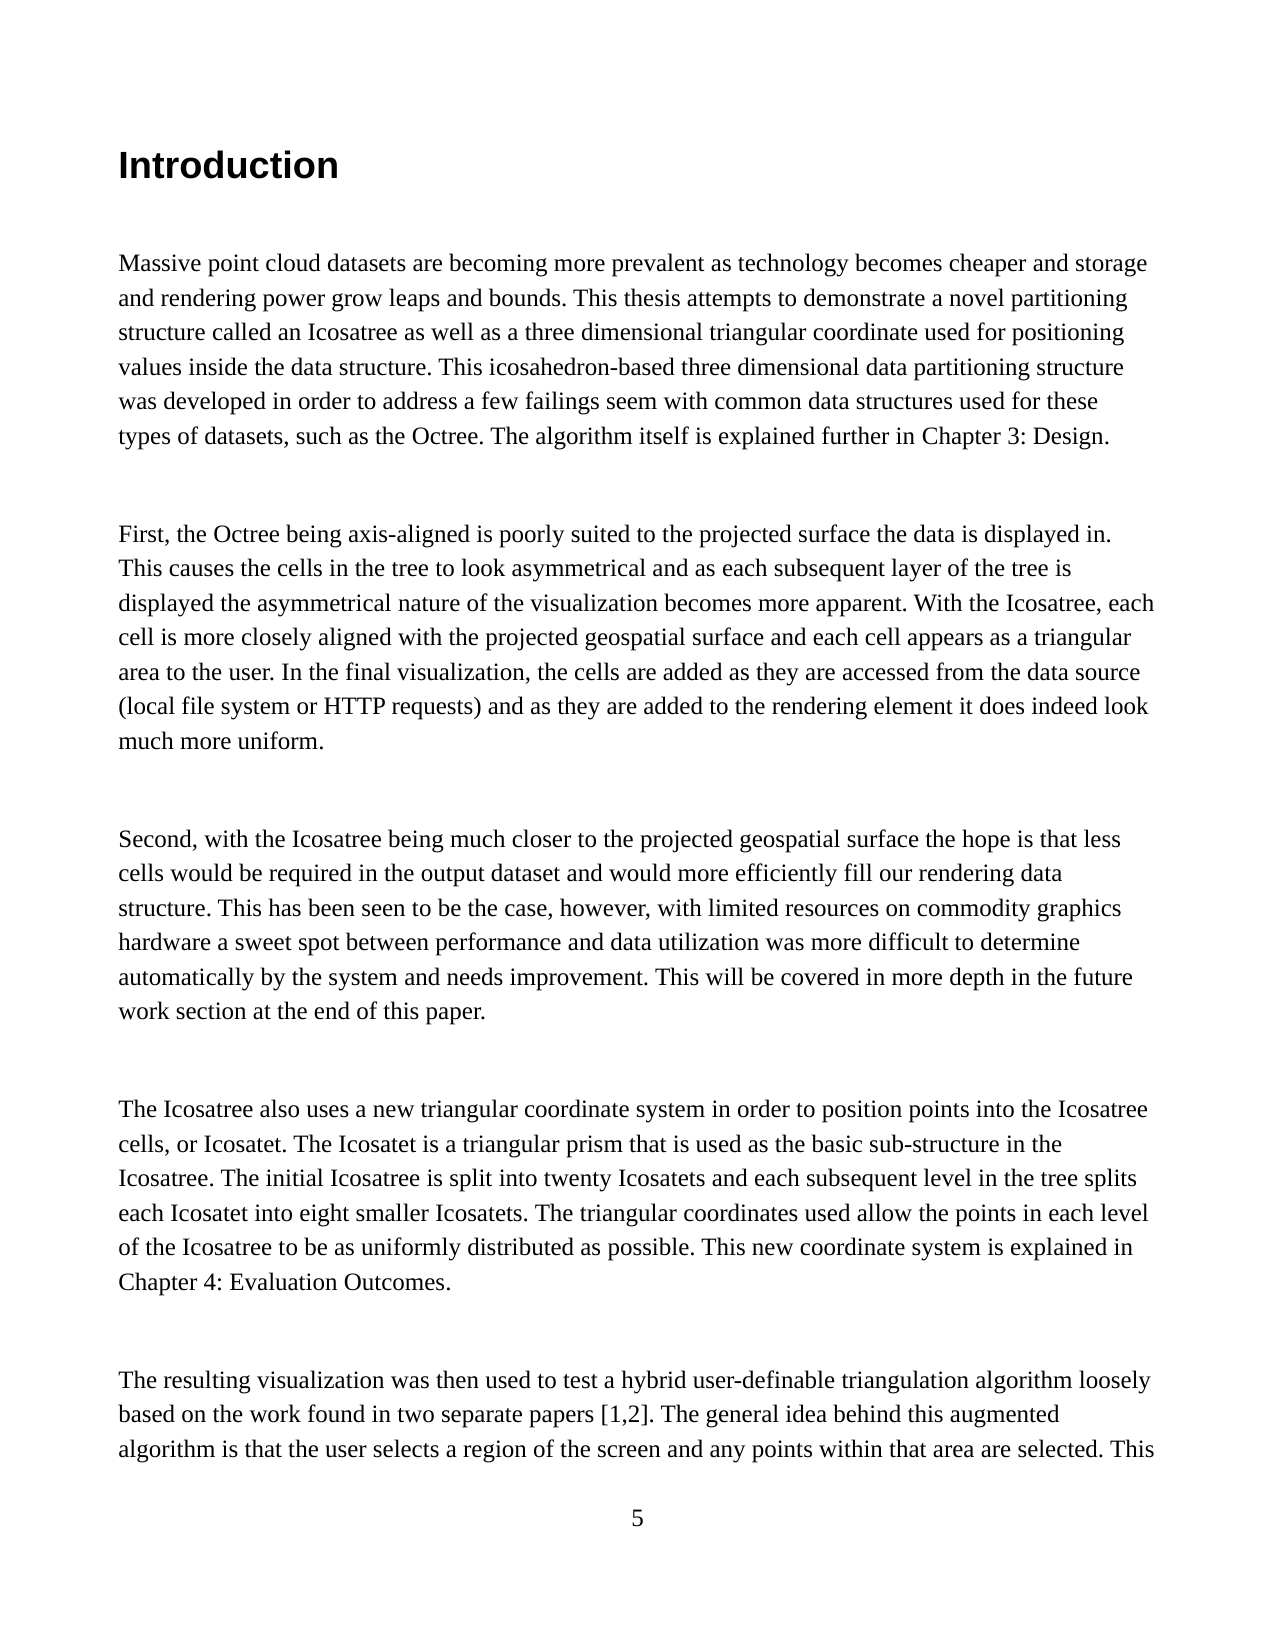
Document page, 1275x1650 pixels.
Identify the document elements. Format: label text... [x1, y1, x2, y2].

text First, the Octree being axis-aligned is poorly suited to the projected surface the data is displayed in. This causes the cells in the tree to look asymmetrical and as each subsequent layer of the tree is displayed the asymmetrical nature of the visualization becomes more apparent. With the Icosatree, each cell is more closely aligned with the projected geospatial surface and each cell appears as a triangular area to the user. In the final visualization, the cells are added as they are accessed from the data source (local file system or HTTP requests) and as they are added to the rendering element it does indeed look much more uniform. [118, 519, 1157, 754]
text Second, with the Icosatree being much closer to the projected geospatial surface the hope is that less cells would be required in the output dataset and would more efficiently fill our rendering data structure. This has been seen to be the case, however, with limited resources on commodity graphics hardware a sweet spot between performance and data utilization was more difficult to determine automatically by the system and needs improvement. This will be covered in more depth in the future work section at the end of this paper. [118, 824, 1157, 1025]
text The Icosatree also uses a new triangular coordinate system in order to position points into the Icosatree cells, or Icosatet. The Icosatet is a triangular prism that is used as the basic sub-structure in the Icosatree. The initial Icosatree is split into twenty Icosatets and each subsequent level in the tree splits each Icosatet into eight smaller Icosatets. The triangular coordinates used allow the points in each level of the Icosatree to be as uniformly distributed as possible. This new coordinate system is explained in Chapter 4: Evaluation Outcomes. [118, 1094, 1157, 1296]
subtitle Introduction [118, 143, 1157, 187]
text The resulting visualization was then used to test a hybrid user-definable triangulation algorithm loosely based on the work found in two separate papers [1,2]. The general idea behind this augmented algorithm is that the user selects a region of the screen and any points within that area are selected. This [118, 1365, 1157, 1463]
text Massive point cloud datasets are becoming more prevalent as technology becomes cheaper and storage and rendering power grow leaps and bounds. This thesis attempts to demonstrate a novel partitioning structure called an Icosatree as well as a three dimensional triangular coordinate used for positioning values inside the data structure. This icosahedron-based three dimensional data partitioning structure was developed in order to address a few failings seem with common data structures used for these types of datasets, such as the Octree. The algorithm itself is explained further in Chapter 3: Design. [118, 248, 1157, 449]
